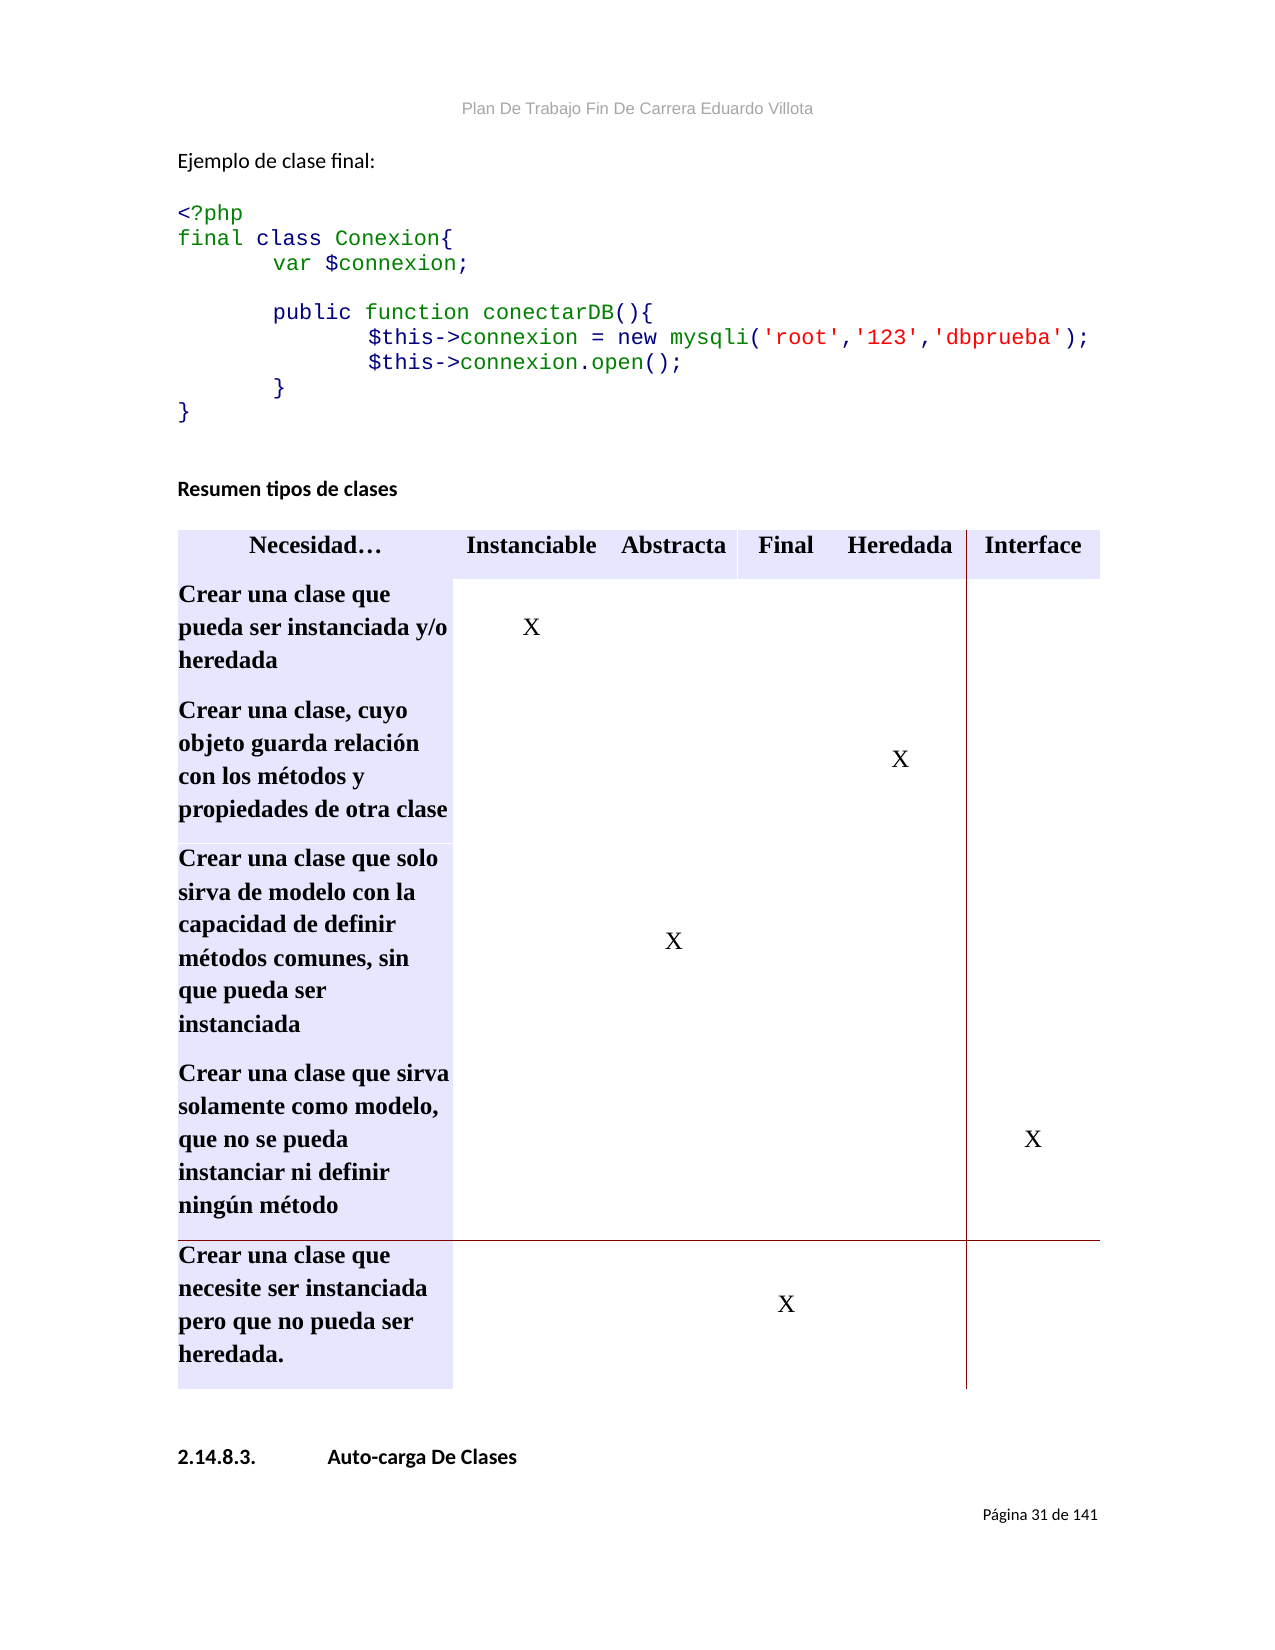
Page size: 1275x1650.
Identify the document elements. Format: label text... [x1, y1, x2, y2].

text var $connexion; [177, 252, 1098, 277]
table_cell [834, 844, 966, 1058]
table_cell [967, 695, 1100, 843]
table_cell X [453, 579, 609, 695]
table_cell [453, 1241, 609, 1389]
table_cell Crear una clase que solo sirva de modelo con la capacidad de definir métodos comunes, sin que pueda ser instanciada [178, 844, 453, 1058]
table_header Necesidad… [178, 530, 453, 579]
table_header Final [738, 530, 834, 579]
table_cell Crear una clase, cuyo objeto guarda relación con los métodos y propiedades de otra clase [178, 695, 453, 843]
table_cell [738, 695, 834, 843]
table_cell [609, 695, 737, 843]
table_cell X [967, 1058, 1100, 1240]
text Resumen tipos de clases [177, 475, 1098, 502]
table_header Interface [967, 530, 1100, 579]
table_cell [609, 1241, 737, 1389]
table_cell [834, 579, 966, 695]
table_cell [453, 695, 609, 843]
table_header Heredada [834, 530, 966, 579]
text final class Conexion{ [177, 227, 1098, 252]
table_cell [738, 579, 834, 695]
table_header Abstracta [609, 530, 737, 579]
table_cell [738, 1058, 834, 1240]
table_cell X [834, 695, 966, 843]
table_cell Crear una clase que necesite ser instanciada pero que no pueda ser heredada. [178, 1241, 453, 1389]
text $this->connexion.open(); [177, 351, 1098, 376]
table_cell [453, 844, 609, 1058]
table_cell [609, 1058, 737, 1240]
table_cell [834, 1241, 966, 1389]
table_cell [609, 579, 737, 695]
text public function conectarDB(){ [177, 301, 1098, 326]
table_cell Crear una clase que pueda ser instanciada y/o heredada [178, 579, 453, 695]
table_cell [967, 844, 1100, 1058]
table_header Instanciable [453, 530, 609, 579]
table_cell [453, 1058, 609, 1240]
table_cell X [738, 1241, 834, 1389]
text 2.14.8.3. Auto-carga De Clases [177, 1443, 1098, 1470]
table_cell [967, 1241, 1100, 1389]
text $this->connexion = new mysqli('root','123','dbprueba'); [177, 326, 1098, 351]
table_cell [967, 579, 1100, 695]
text } [177, 376, 1098, 401]
table_cell [834, 1058, 966, 1240]
text } [177, 401, 1098, 425]
text <?php [177, 202, 1098, 227]
text Ejemplo de clase final: [177, 148, 1098, 174]
table_cell [738, 844, 834, 1058]
table_cell X [609, 844, 737, 1058]
table_cell Crear una clase que sirva solamente como modelo, que no se pueda instanciar ni definir ningún método [178, 1058, 453, 1240]
